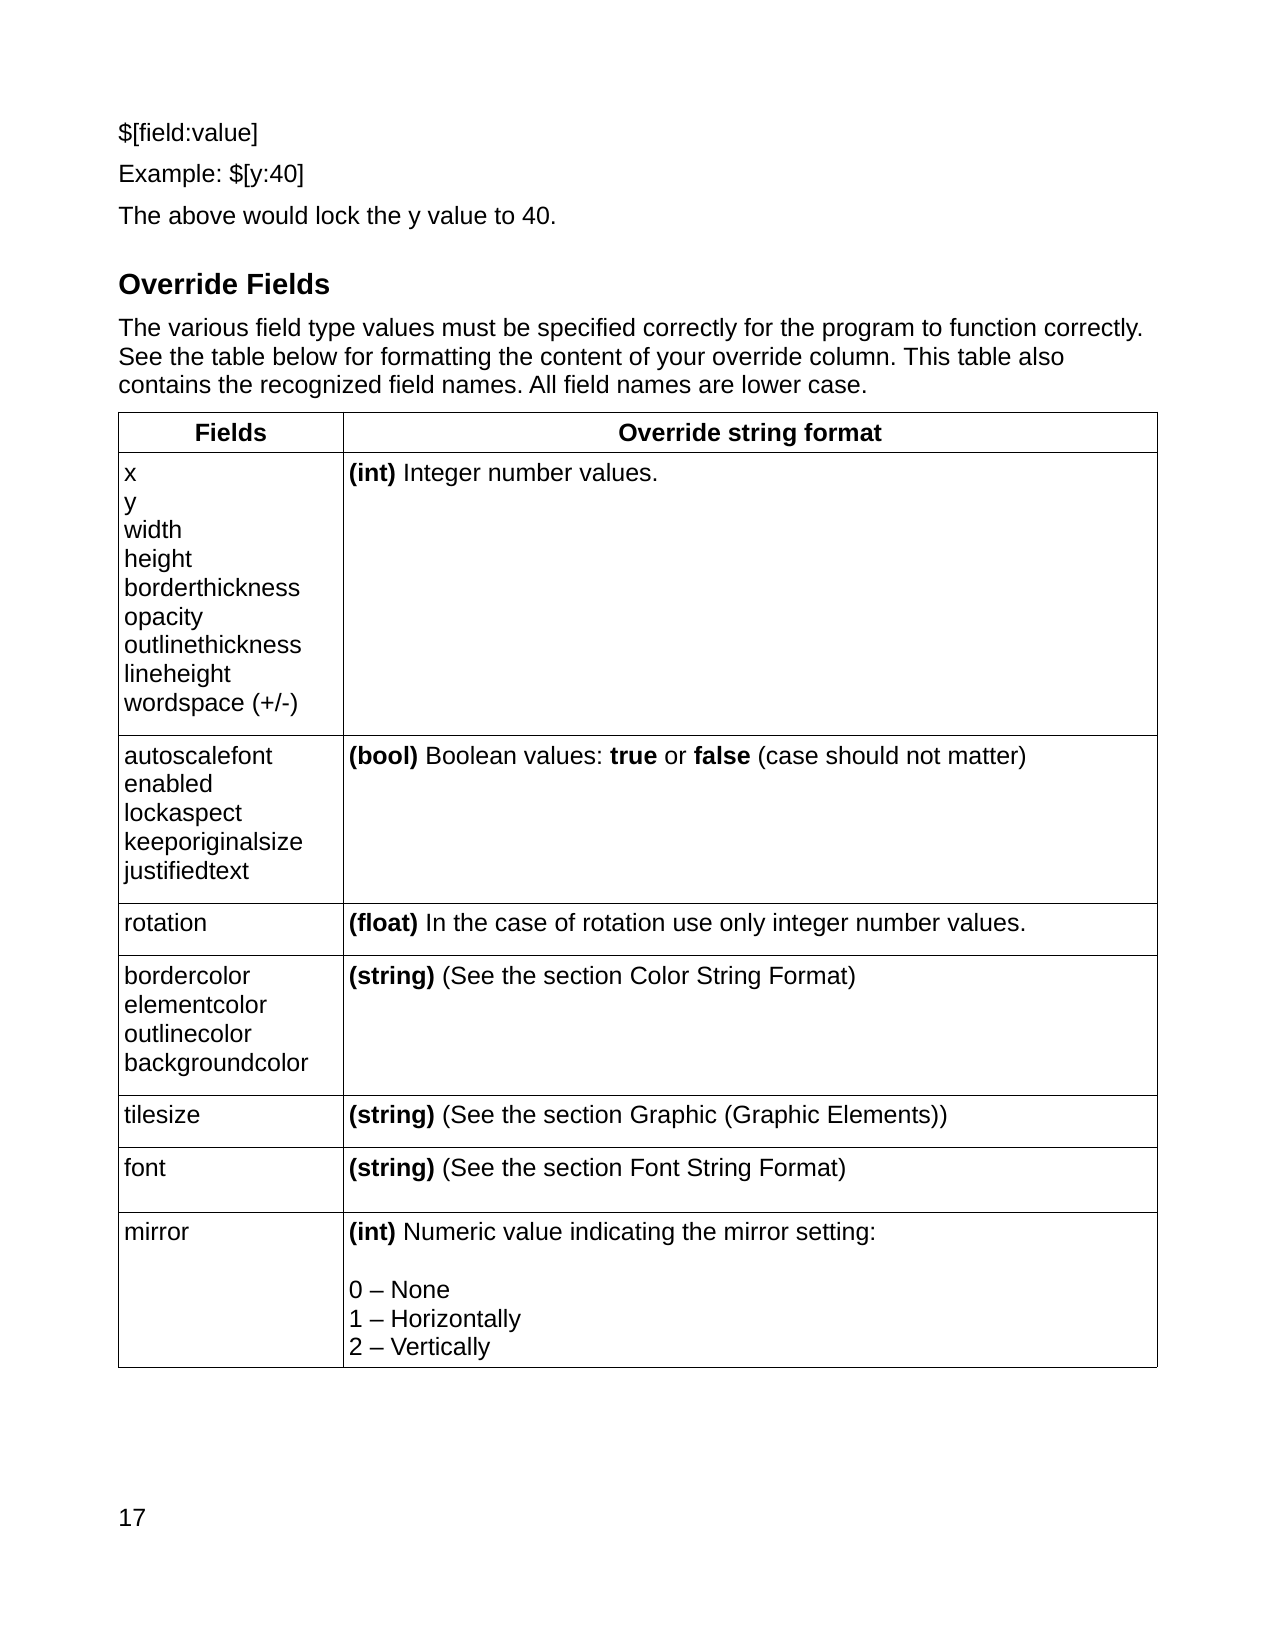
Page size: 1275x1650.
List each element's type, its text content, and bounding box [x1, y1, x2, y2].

text $[field:value] [118, 118, 1157, 147]
table_cell x y width height borderthickness opacity outlinethickness lineheight wordspace (+/-) [119, 453, 343, 735]
table_cell (int) Integer number values. [344, 453, 1157, 735]
table_cell (string) (See the section Graphic (Graphic Elements)) [344, 1096, 1157, 1147]
table_cell (bool) Boolean values: true or false (case should not matter) [344, 736, 1157, 903]
table_header Override string format [344, 413, 1157, 452]
text The above would lock the y value to 40. [118, 201, 1157, 229]
table_cell mirror [119, 1213, 343, 1367]
table_cell bordercolor elementcolor outlinecolor backgroundcolor [119, 956, 343, 1094]
table_cell autoscalefont enabled lockaspect keeporiginalsize justifiedtext [119, 736, 343, 903]
subtitle Override Fields [118, 267, 1157, 300]
text Example: $[y:40] [118, 159, 1157, 188]
table_cell (string) (See the section Font String Format) [344, 1148, 1157, 1212]
table_cell rotation [119, 904, 343, 955]
table_cell font [119, 1148, 343, 1212]
table_cell tilesize [119, 1096, 343, 1147]
table_cell (string) (See the section Color String Format) [344, 956, 1157, 1094]
table_cell (int) Numeric value indicating the mirror setting: 0 – None 1 – Horizontally 2 – Vertically [344, 1213, 1157, 1367]
table_header Fields [119, 413, 343, 452]
text The various field type values must be specified correctly for the program to function correctly. See the table below for formatting the content of your override column. This table also contains the recognized field names. All field names are lower case. [118, 313, 1157, 399]
table_cell (float) In the case of rotation use only integer number values. [344, 904, 1157, 955]
